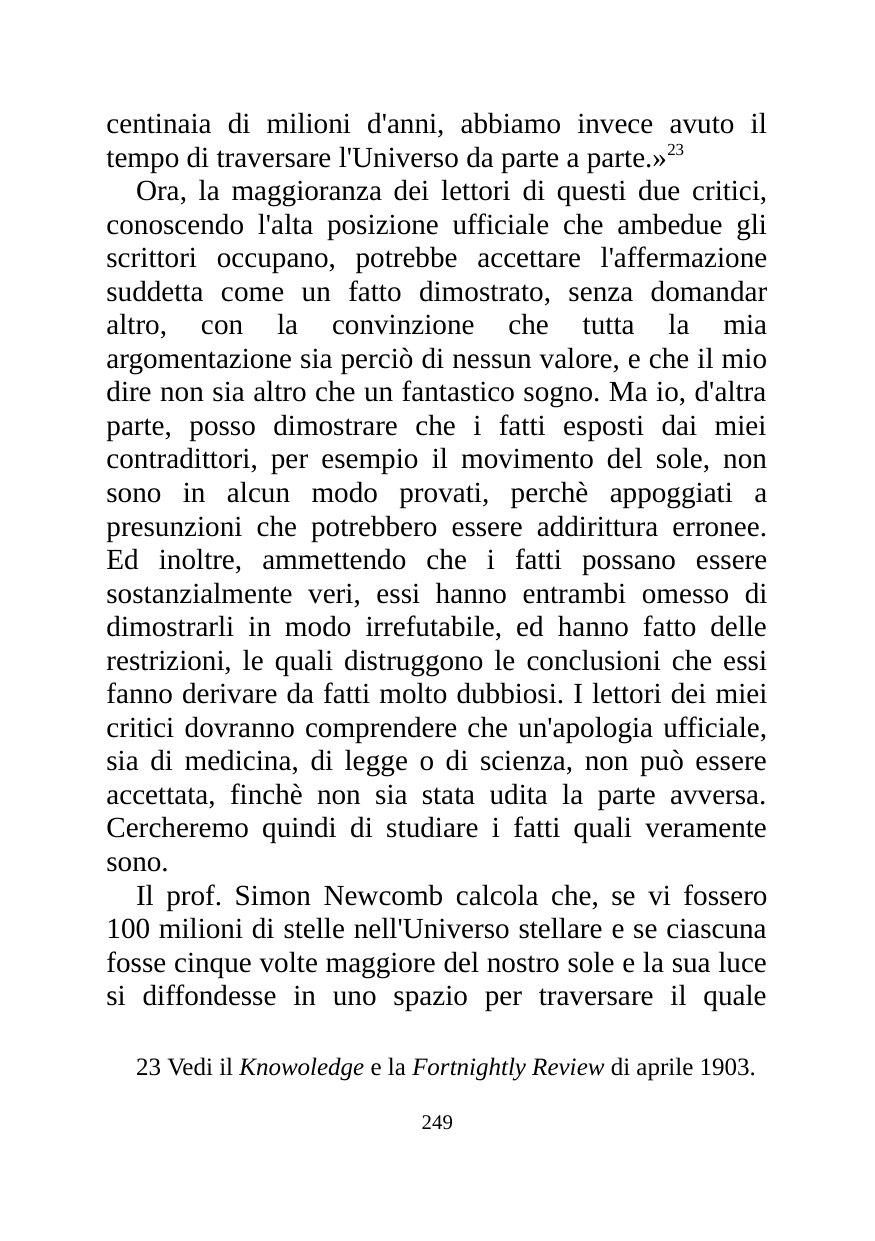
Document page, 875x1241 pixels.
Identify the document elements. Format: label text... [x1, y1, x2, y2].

text centinaia di milioni d'anni, abbiamo invece avuto il tempo di traversare l'Universo da parte a parte.» [106, 106, 768, 173]
text Ora, la maggioranza dei lettori di questi due critici, conoscendo l'alta posizione ufficiale che ambedue gli scrittori occupano, potrebbe accettare l'affermazione suddetta come un fatto dimostrato, senza domandar altro, con la convinzione che tutta la mia argomentazione sia perciò di nessun valore, e che il mio dire non sia altro che un fantastico sogno. Ma io, d'altra parte, posso dimostrare che i fatti esposti dai miei contradittori, per esempio il movimento del sole, non sono in alcun modo provati, perchè appoggiati a presunzioni che potrebbero essere addirittura erronee. Ed inoltre, ammettendo che i fatti possano essere sostanzialmente veri, essi hanno entrambi omesso di dimostrarli in modo irrefutabile, ed hanno fatto delle restrizioni, le quali distruggono le conclusioni che essi fanno derivare da fatti molto dubbiosi. I lettori dei miei critici dovranno comprendere che un'apologia ufficiale, sia di medicina, di legge o di scienza, non può essere accettata, finchè non sia stata udita la parte avversa. Cercheremo quindi di studiare i fatti quali veramente sono. [106, 173, 768, 878]
text Il prof. Simon Newcomb calcola che, se vi fossero 100 milioni di stelle nell'Universo stellare e se ciascuna fosse cinque volte maggiore del nostro sole e la sua luce si diffondesse in uno spazio per traversare il quale [106, 878, 768, 1012]
text Vedi il Knowoledge e la Fortnightly Review di aprile 1903. [106, 1052, 768, 1080]
